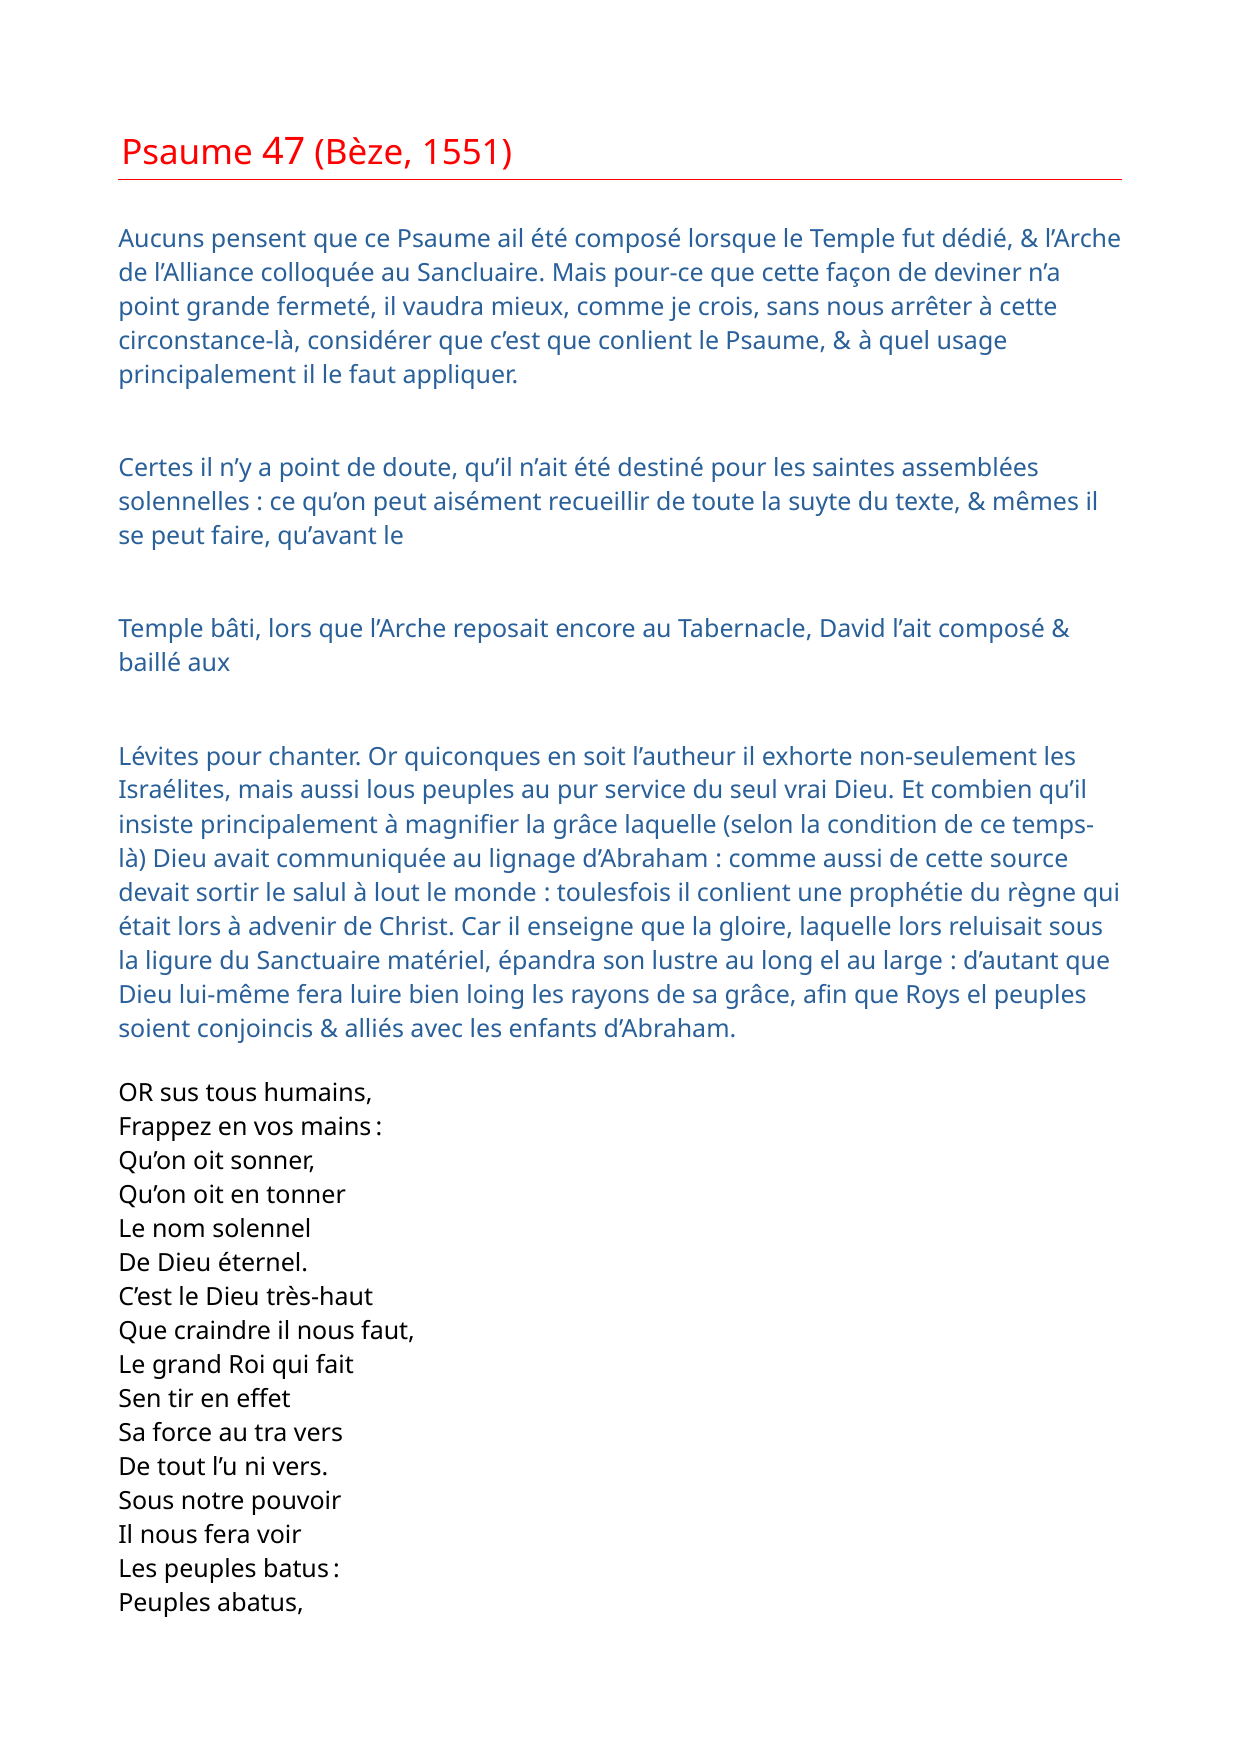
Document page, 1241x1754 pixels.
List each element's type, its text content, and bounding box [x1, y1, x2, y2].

text De Dieu éternel. [118, 1244, 1122, 1278]
text Le nom solennel [118, 1210, 1122, 1244]
text C’est le Dieu très-haut [118, 1278, 1122, 1313]
text Certes il n’y a point de doute, qu’il n’ait été destiné pour les saintes assemblées solennelles : ce qu’on peut aisément recueillir de toute la suyte du texte, & mêmes il se peut faire, qu’avant le [118, 450, 1122, 552]
text Qu’on oit sonner, [118, 1142, 1122, 1176]
text Sa force au tra vers [118, 1415, 1122, 1449]
text Les peuples batus : [118, 1551, 1122, 1585]
text Il nous fera voir [118, 1517, 1122, 1551]
text Qu’on oit en tonner [118, 1176, 1122, 1210]
text Le grand Roi qui fait [118, 1347, 1122, 1381]
subtitle Psaume 47 (Bèze, 1551) [118, 121, 1122, 179]
text Que craindre il nous faut, [118, 1313, 1122, 1347]
text Frappez en vos mains : [118, 1108, 1122, 1142]
text Lévites pour chanter. Or quiconques en soit l’autheur il exhorte non-seulement les Israélites, mais aussi lous peuples au pur service du seul vrai Dieu. Et combien qu’il insiste principalement à magnifier la grâce laquelle (selon la condition de ce temps-là) Dieu avait communiquée au lignage d’Abraham : comme aussi de cette source devait sortir le salul à lout le monde : toulesfois il conlient une prophétie du règne qui était lors à advenir de Christ. Car il enseigne que la gloire, laquelle lors reluisait sous la ligure du Sanctuaire matériel, épandra son lustre au long el au large : d’autant que Dieu lui-même fera luire bien loing les rayons de sa grâce, afin que Roys el peuples soient conjoincis & alliés avec les enfants d’Abraham. [118, 738, 1122, 1045]
text Temple bâti, lors que l’Arche reposait encore au Tabernacle, David l’ait composé & baillé aux [118, 611, 1122, 679]
text Aucuns pensent que ce Psaume ail été composé lorsque le Temple fut dédié, & l’Arche de l’Alliance colloquée au Sancluaire. Mais pour-ce que cette façon de deviner n’a point grande fermeté, il vaudra mieux, comme je crois, sans nous arrêter à cette circonstance-là, considérer que c’est que conlient le Psaume, & à quel usage principalement il le faut appliquer. [118, 221, 1122, 391]
text Sous notre pouvoir [118, 1483, 1122, 1517]
text De tout l’u ni vers. [118, 1449, 1122, 1483]
text Sen tir en effet [118, 1381, 1122, 1415]
text OR sus tous humains, [118, 1074, 1122, 1108]
text Peuples abatus, [118, 1585, 1122, 1619]
